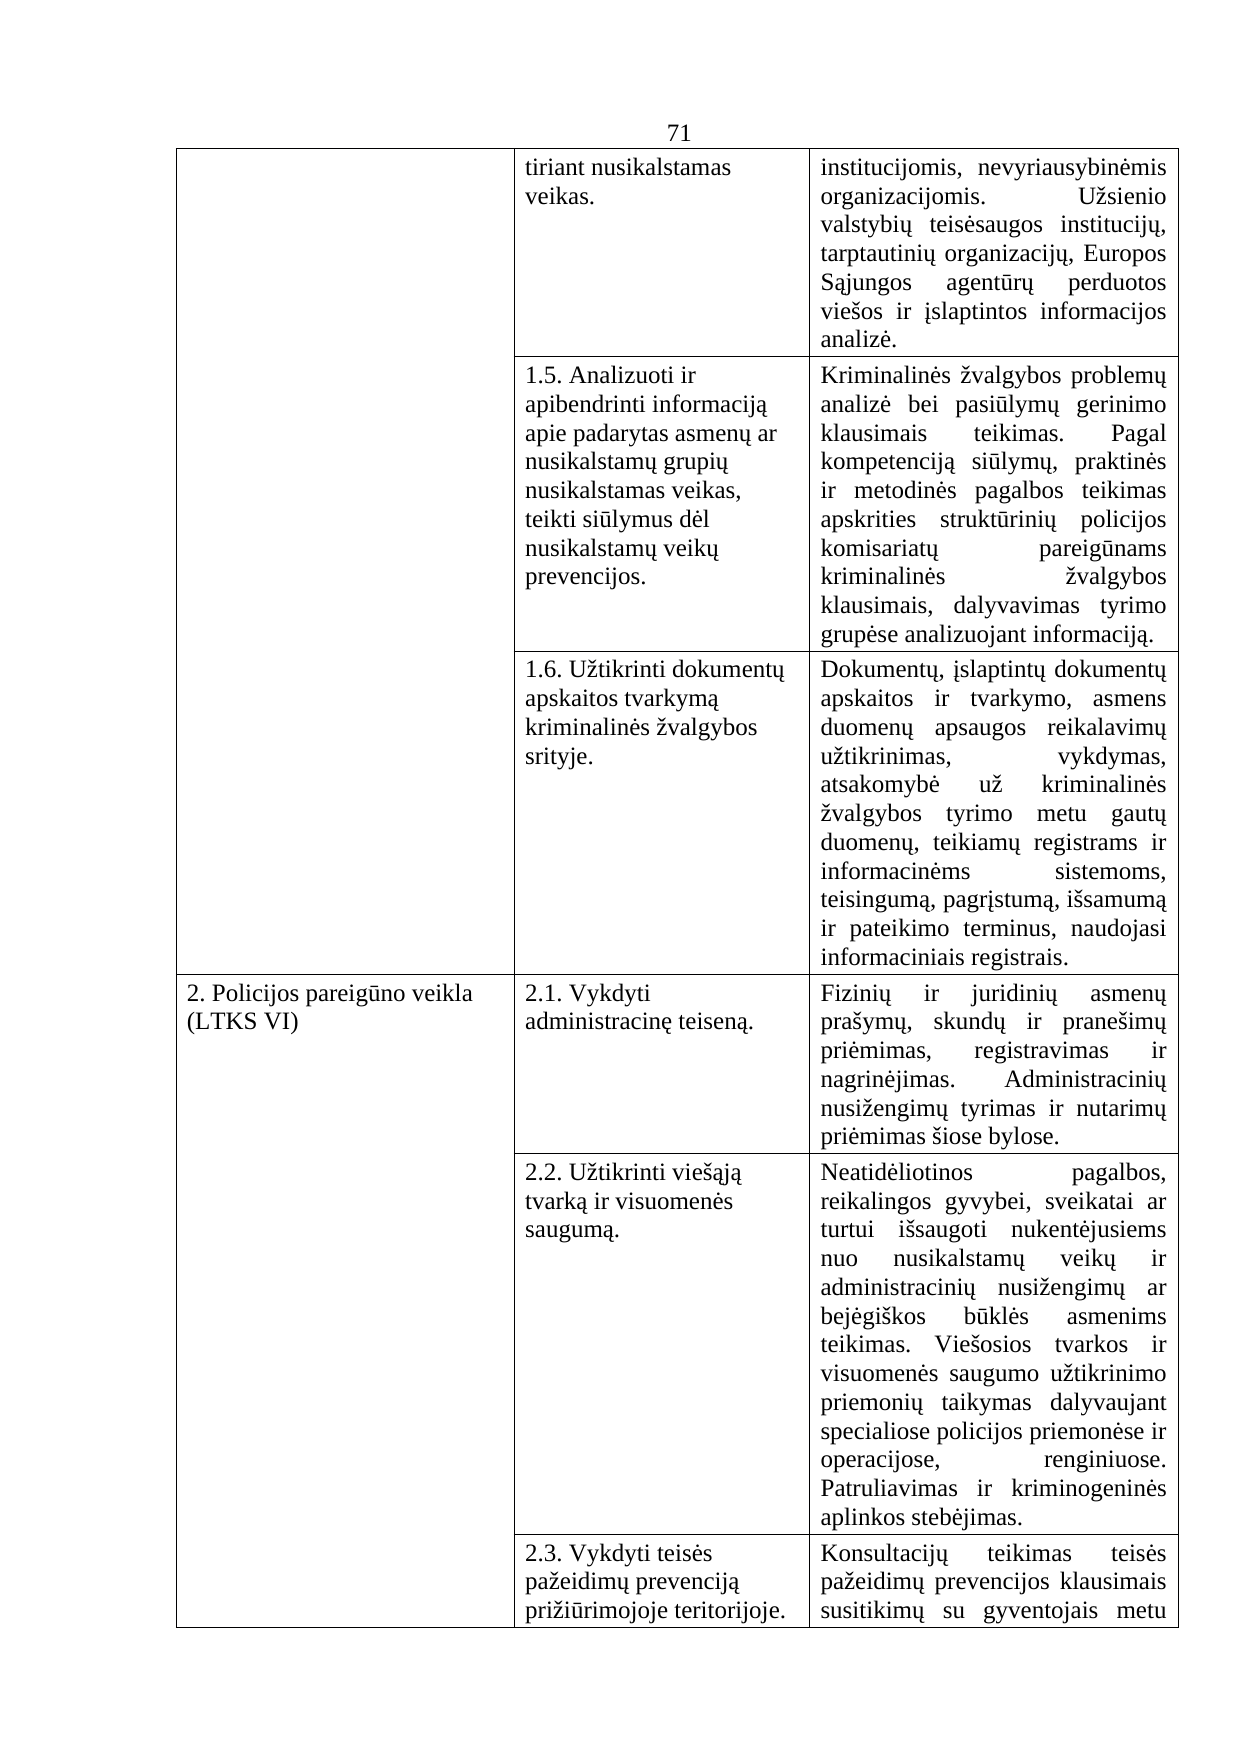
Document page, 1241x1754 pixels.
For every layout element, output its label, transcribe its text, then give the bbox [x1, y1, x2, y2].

table_cell Dokumentų, įslaptintų dokumentų apskaitos ir tvarkymo, asmens duomenų apsaugos reikalavimų užtikrinimas, vykdymas, atsakomybė už kriminalinės žvalgybos tyrimo metu gautų duomenų, teikiamų registrams ir informacinėms sistemoms, teisingumą, pagrįstumą, išsamumą ir pateikimo terminus, naudojasi informaciniais registrais. [810, 652, 1178, 974]
table_cell 2.3. Vykdyti teisės pažeidimų prevenciją prižiūrimojoje teritorijoje. [515, 1535, 809, 1627]
table_cell Konsultacijų teikimas teisės pažeidimų prevencijos klausimais susitikimų su gyventojais metu [810, 1535, 1178, 1627]
table_cell 1.6. Užtikrinti dokumentų apskaitos tvarkymą kriminalinės žvalgybos srityje. [515, 652, 809, 974]
table_cell Fizinių ir juridinių asmenų prašymų, skundų ir pranešimų priėmimas, registravimas ir nagrinėjimas. Administracinių nusižengimų tyrimas ir nutarimų priėmimas šiose bylose. [810, 975, 1178, 1153]
table_cell 1.5. Analizuoti ir apibendrinti informaciją apie padarytas asmenų ar nusikalstamų grupių nusikalstamas veikas, teikti siūlymus dėl nusikalstamų veikų prevencijos. [515, 357, 809, 651]
table_cell 2.1. Vykdyti administracinę teiseną. [515, 975, 809, 1153]
table_cell [177, 149, 514, 974]
table_cell Kriminalinės žvalgybos problemų analizė bei pasiūlymų gerinimo klausimais teikimas. Pagal kompetenciją siūlymų, praktinės ir metodinės pagalbos teikimas apskrities struktūrinių policijos komisariatų pareigūnams kriminalinės žvalgybos klausimais, dalyvavimas tyrimo grupėse analizuojant informaciją. [810, 357, 1178, 651]
table_cell institucijomis, nevyriausybinėmis organizacijomis. Užsienio valstybių teisėsaugos institucijų, tarptautinių organizacijų, Europos Sąjungos agentūrų perduotos viešos ir įslaptintos informacijos analizė. [810, 149, 1178, 356]
table_cell 2.2. Užtikrinti viešąją tvarką ir visuomenės saugumą. [515, 1154, 809, 1534]
table_cell 2. Policijos pareigūno veikla (LTKS VI) [177, 975, 514, 1627]
table_cell tiriant nusikalstamas veikas. [515, 149, 809, 356]
table_cell Neatidėliotinos pagalbos, reikalingos gyvybei, sveikatai ar turtui išsaugoti nukentėjusiems nuo nusikalstamų veikų ir administracinių nusižengimų ar bejėgiškos būklės asmenims teikimas. Viešosios tvarkos ir visuomenės saugumo užtikrinimo priemonių taikymas dalyvaujant specialiose policijos priemonėse ir operacijose, renginiuose. Patruliavimas ir kriminogeninės aplinkos stebėjimas. [810, 1154, 1178, 1534]
